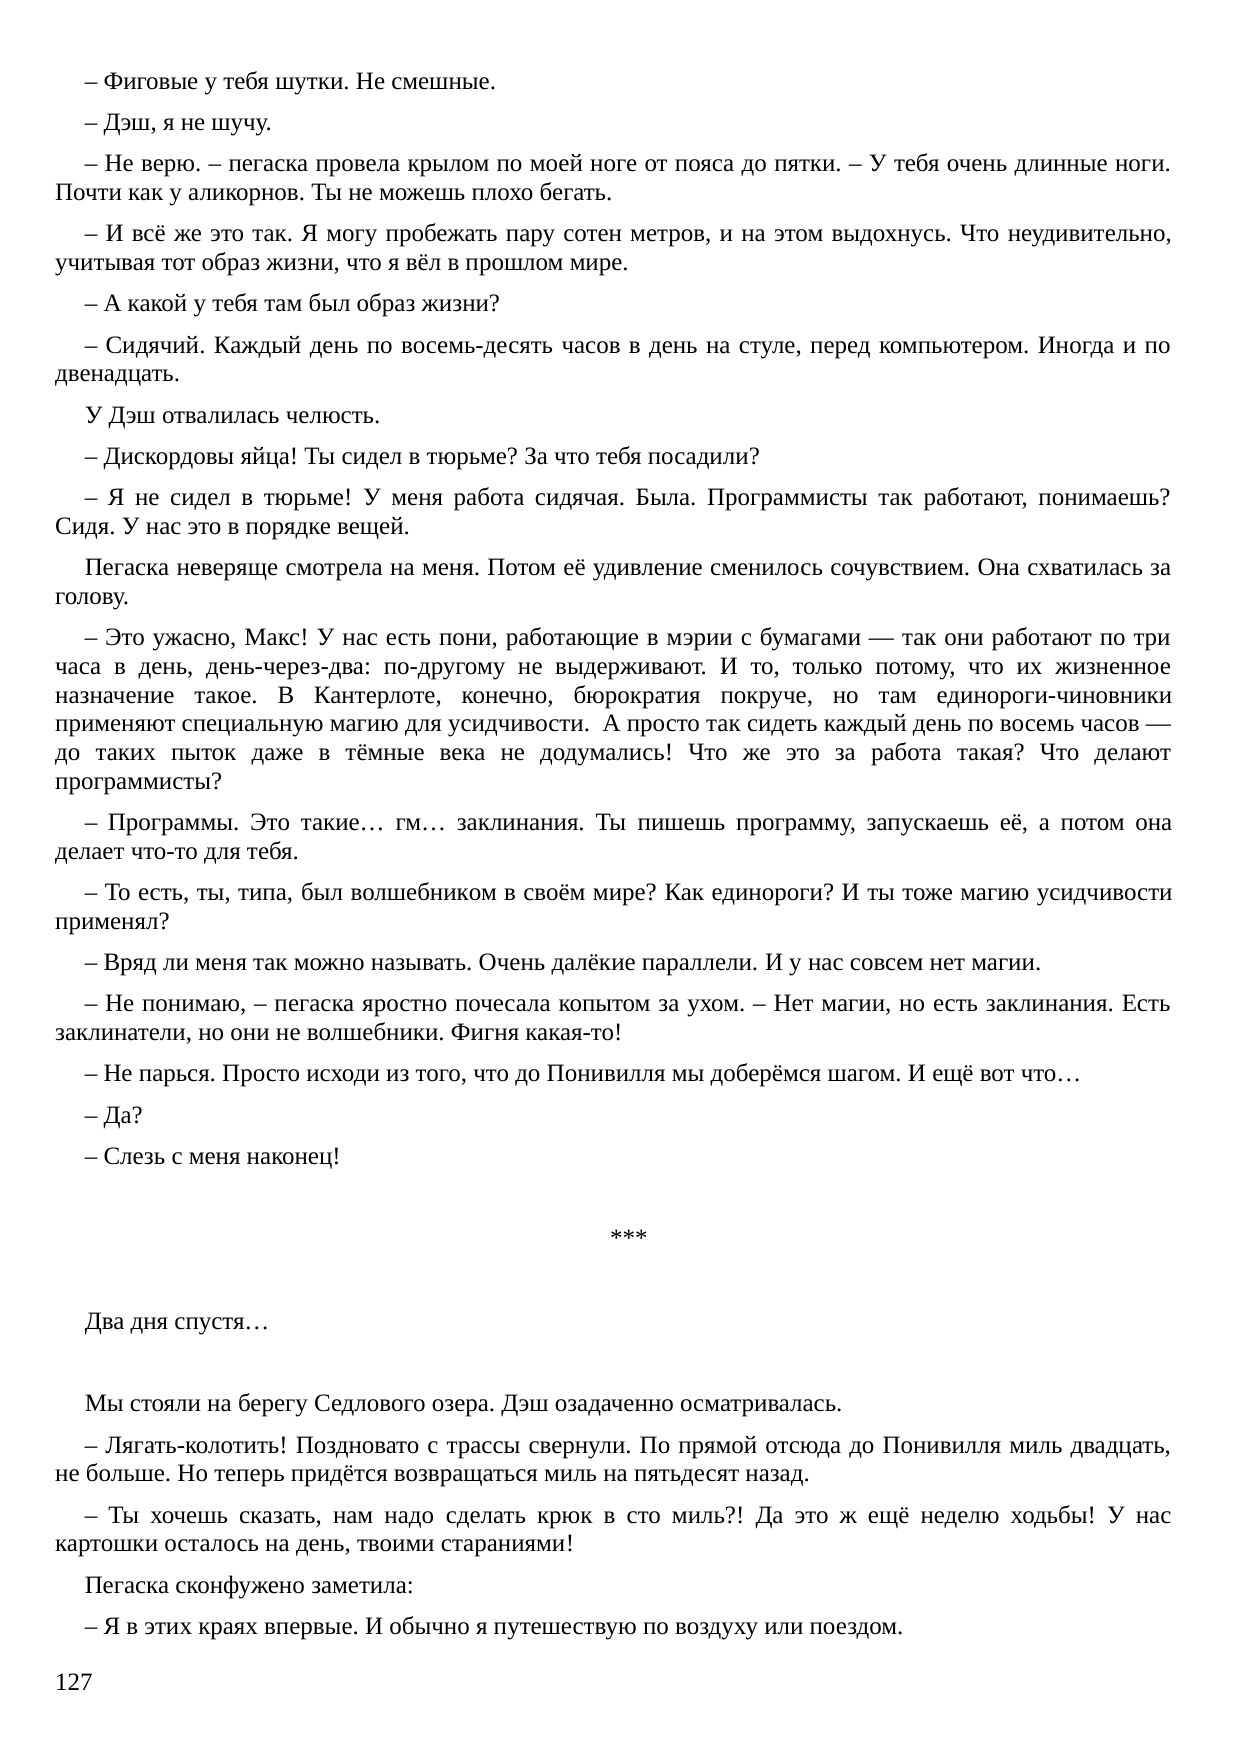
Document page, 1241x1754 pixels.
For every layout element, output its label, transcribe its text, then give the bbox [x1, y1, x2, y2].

text У Дэш отвалилась челюсть. [55, 400, 1173, 428]
text Два дня спустя… [55, 1306, 1173, 1335]
text – Программы. Это такие… гм… заклинания. Ты пишешь программу, запускаешь её, а потом она делает что-то для тебя. [55, 807, 1173, 865]
text – Я в этих краях впервые. И обычно я путешествую по воздуху или поездом. [55, 1611, 1173, 1640]
text – То есть, ты, типа, был волшебником в своём мире? Как единороги? И ты тоже магию усидчивости применял? [55, 877, 1173, 935]
text – Вряд ли меня так можно называть. Очень далёкие параллели. И у нас совсем нет магии. [55, 947, 1173, 976]
text – Я не сидел в тюрьме! У меня работа сидячая. Была. Программисты так работают, понимаешь? Сидя. У нас это в порядке вещей. [55, 482, 1173, 540]
text Мы стояли на берегу Седлового озера. Дэш озадаченно осматривалась. [55, 1388, 1173, 1417]
text – Это ужасно, Макс! У нас есть пони, работающие в мэрии с бумагами — так они работают по три часа в день, день-через-два: по-другому не выдерживают. И то, только потому, что их жизненное назначение такое. В Кантерлоте, конечно, бюрократия покруче, но там единороги-чиновники применяют специальную магию для усидчивости. А просто так сидеть каждый день по восемь часов — до таких пыток даже в тёмные века не додумались! Что же это за работа такая? Что делают программисты? [55, 622, 1173, 795]
text – Не парься. Просто исходи из того, что до Понивилля мы доберёмся шагом. И ещё вот что… [55, 1058, 1173, 1087]
text – Не понимаю, – пегаска яростно почесала копытом за ухом. – Нет магии, но есть заклинания. Есть заклинатели, но они не волшебники. Фигня какая-то! [55, 988, 1173, 1046]
text – Не верю. – пегаска провела крылом по моей ноге от пояса до пятки. – У тебя очень длинные ноги. Почти как у аликорнов. Ты не можешь плохо бегать. [55, 148, 1173, 206]
text *** [55, 1223, 1173, 1252]
text – Ты хочешь сказать, нам надо сделать крюк в сто миль?! Да это ж ещё неделю ходьбы! У нас картошки осталось на день, твоими стараниями! [55, 1500, 1173, 1557]
text – Да? [55, 1100, 1173, 1128]
text – А какой у тебя там был образ жизни? [55, 288, 1173, 317]
text Пегаска сконфужено заметила: [55, 1570, 1173, 1598]
text – Дэш, я не шучу. [55, 107, 1173, 136]
text – Лягать-колотить! Поздновато с трассы свернули. По прямой отсюда до Понивилля миль двадцать, не больше. Но теперь придётся возвращаться миль на пятьдесят назад. [55, 1430, 1173, 1487]
text – Фиговые у тебя шутки. Не смешные. [55, 66, 1173, 95]
text Пегаска неверяще смотрела на меня. Потом её удивление сменилось сочувствием. Она схватилась за голову. [55, 552, 1173, 610]
text – И всё же это так. Я могу пробежать пару сотен метров, и на этом выдохнусь. Что неудивительно, учитывая тот образ жизни, что я вёл в прошлом мире. [55, 218, 1173, 276]
text – Слезь с меня наконец! [55, 1141, 1173, 1170]
text – Дискордовы яйца! Ты сидел в тюрьме? За что тебя посадили? [55, 441, 1173, 470]
text – Сидячий. Каждый день по восемь-десять часов в день на стуле, перед компьютером. Иногда и по двенадцать. [55, 330, 1173, 387]
